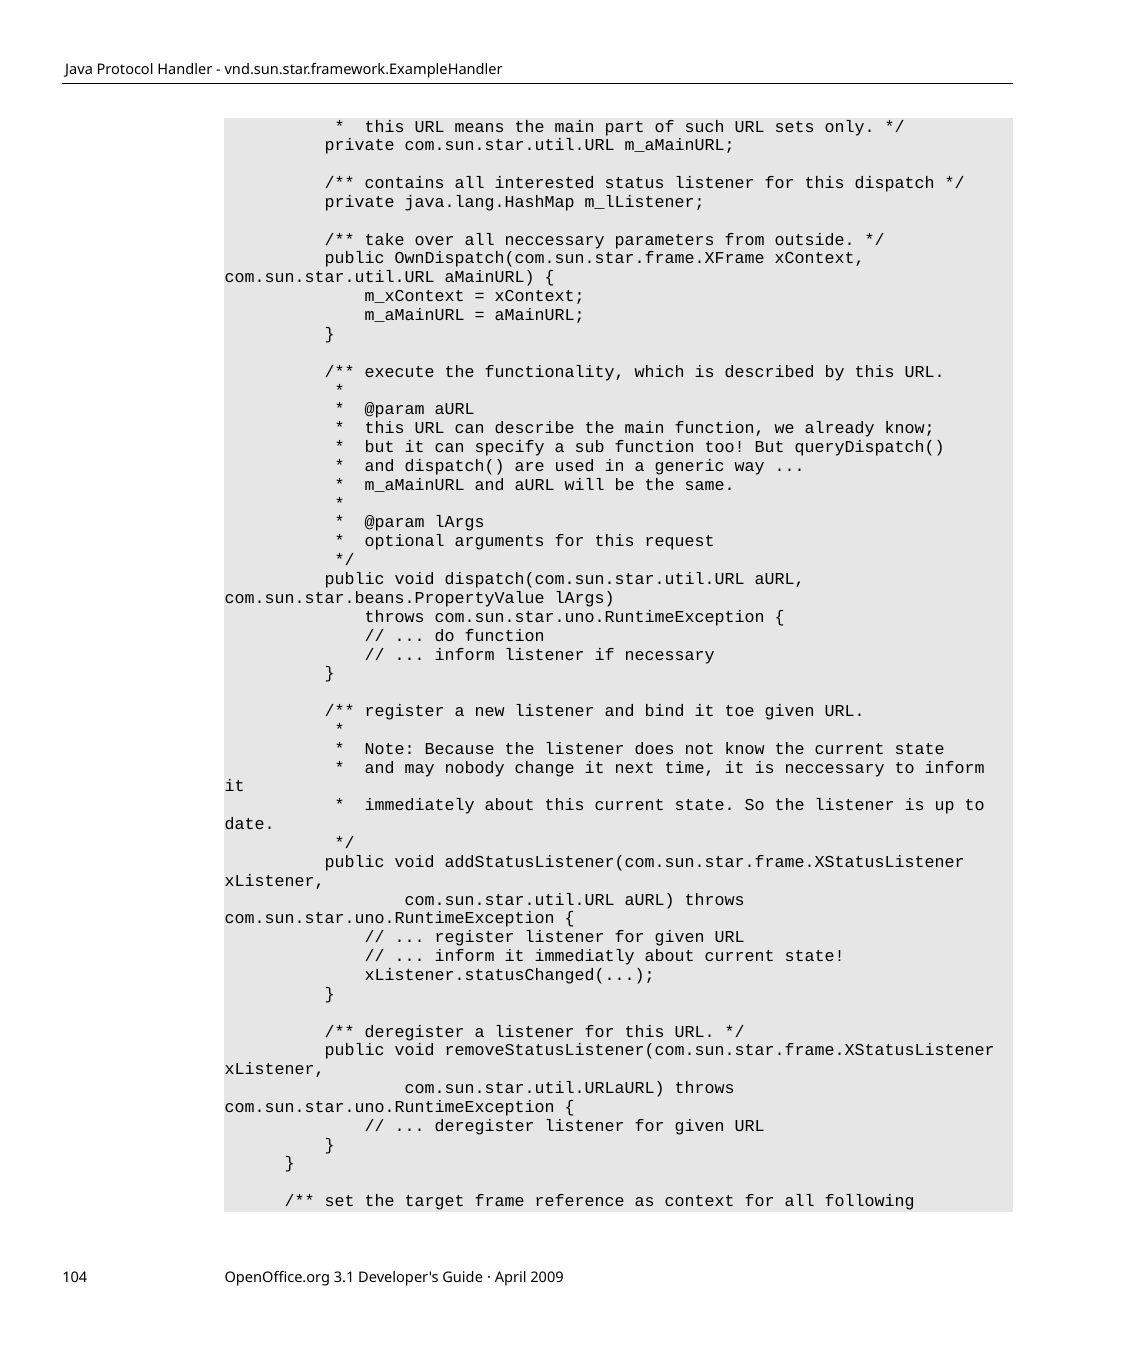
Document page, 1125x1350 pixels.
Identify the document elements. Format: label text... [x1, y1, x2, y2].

text * this URL means the main part of such URL sets only. */ private com.sun.star.util.URL m_aMainURL; /** contains all interested status listener for this dispatch */ private java.lang.HashMap m_lListener; /** take over all neccessary parameters from outside. */ public OwnDispatch(com.sun.star.frame.XFrame xContext, com.sun.star.util.URL aMainURL) { m_xContext = xContext; m_aMainURL = aMainURL; } /** execute the functionality, which is described by this URL. * * @param aURL * this URL can describe the main function, we already know; * but it can specify a sub function too! But queryDispatch() * and dispatch() are used in a generic way ... * m_aMainURL and aURL will be the same. * * @param lArgs * optional arguments for this request */ public void dispatch(com.sun.star.util.URL aURL, com.sun.star.beans.PropertyValue lArgs) throws com.sun.star.uno.RuntimeException { // ... do function // ... inform listener if necessary } /** register a new listener and bind it toe given URL. * * Note: Because the listener does not know the current state * and may nobody change it next time, it is neccessary to inform it * immediately about this current state. So the listener is up to date. */ public void addStatusListener(com.sun.star.frame.XStatusListener xListener, com.sun.star.util.URL aURL) throws com.sun.star.uno.RuntimeException { // ... register listener for given URL // ... inform it immediatly about current state! xListener.statusChanged(...); } /** deregister a listener for this URL. */ public void removeStatusListener(com.sun.star.frame.XStatusListener xListener, com.sun.star.util.URLaURL) throws com.sun.star.uno.RuntimeException { // ... deregister listener for given URL } } /** set the target frame reference as context for all following [224, 118, 1013, 1212]
